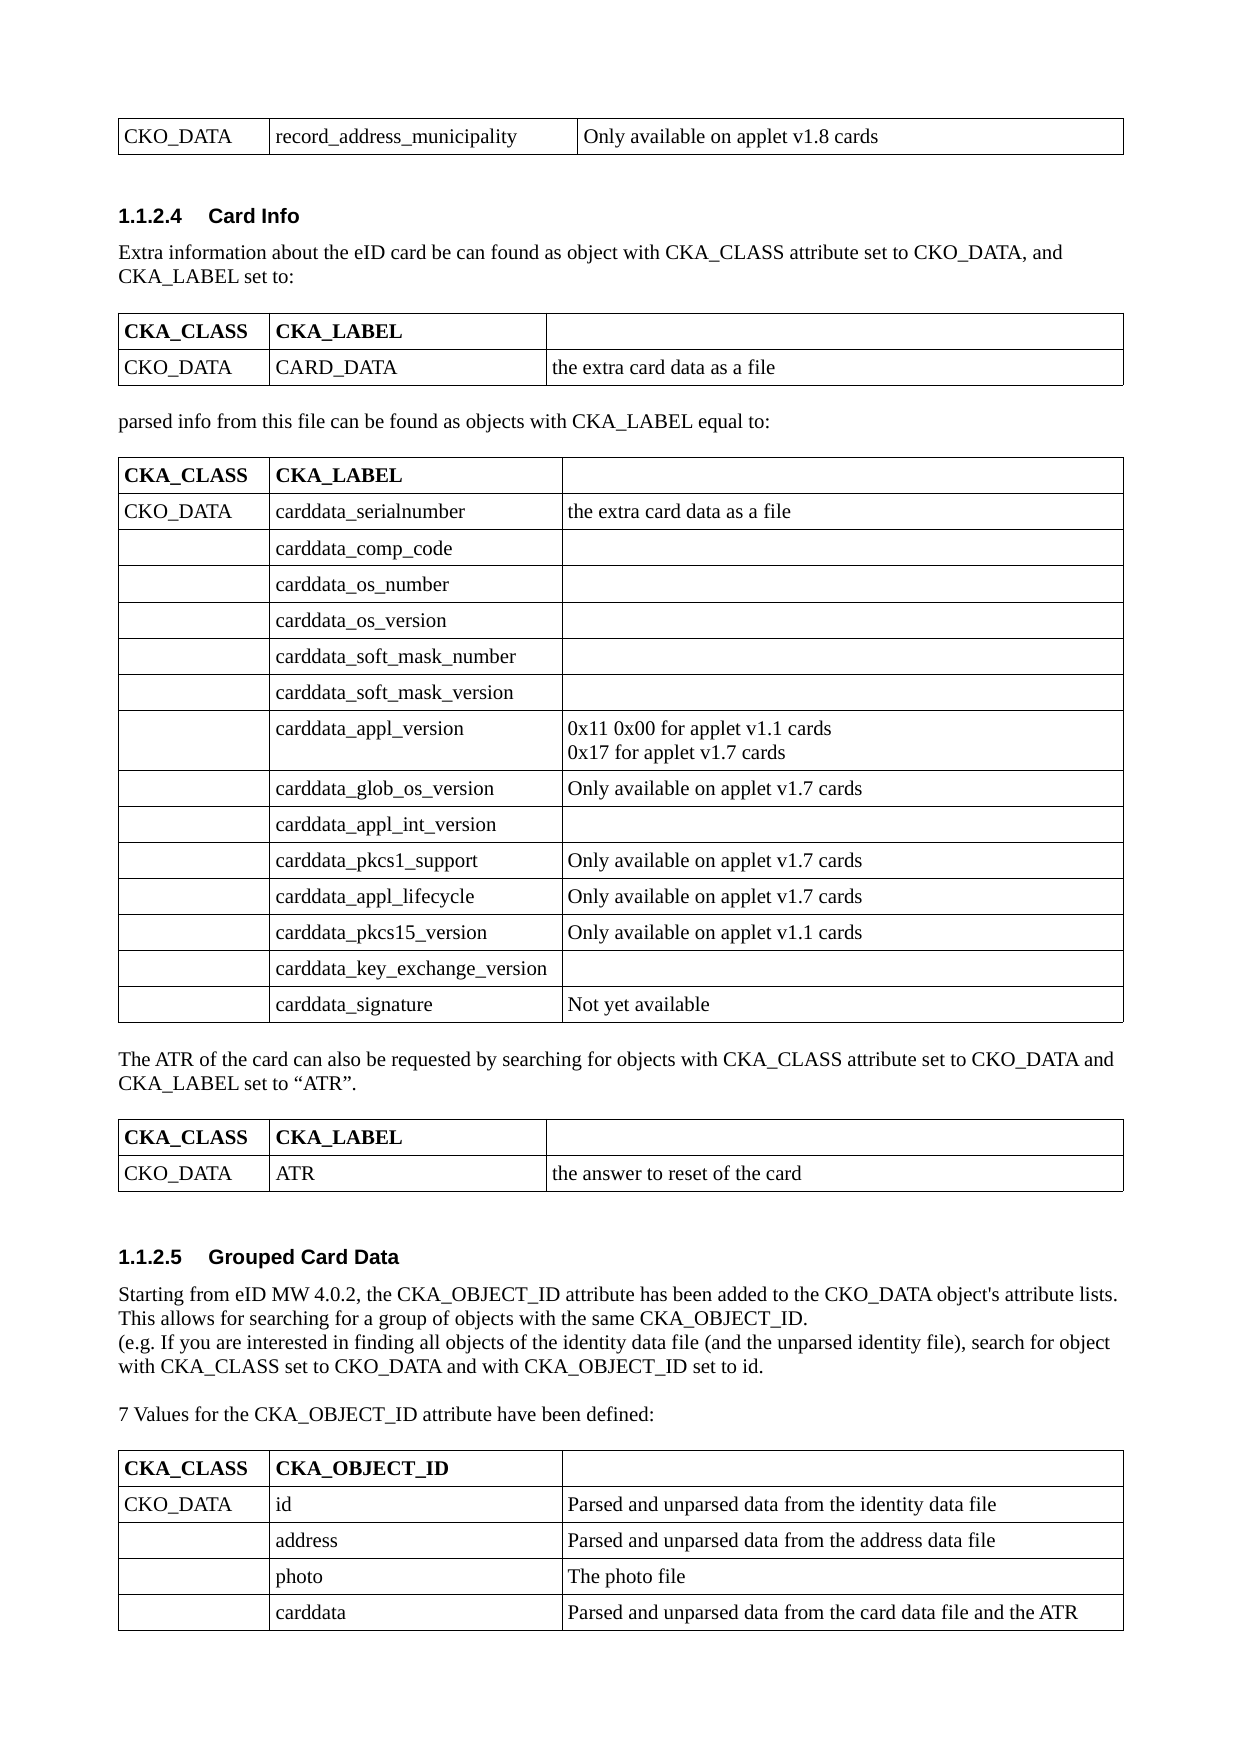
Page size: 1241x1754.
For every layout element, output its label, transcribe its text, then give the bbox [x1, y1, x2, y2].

table_cell CKO_DATA [119, 494, 269, 529]
table_cell CKO_DATA [119, 1156, 269, 1191]
table_cell Parsed and unparsed data from the card data file and the ATR [563, 1595, 1123, 1630]
text This allows for searching for a group of objects with the same CKA_OBJECT_ID. [118, 1306, 1122, 1329]
table_cell Only available on applet v1.8 cards [578, 119, 1123, 154]
table_header CKA_CLASS [119, 1451, 269, 1486]
text Starting from eID MW 4.0.2, the CKA_OBJECT_ID attribute has been added to the CKO_DATA object's attribute lists. [118, 1281, 1122, 1306]
table_cell id [270, 1487, 562, 1522]
table_cell [119, 530, 269, 565]
table_cell the extra card data as a file [563, 494, 1123, 529]
table_cell 0x11 0x00 for applet v1.1 cards 0x17 for applet v1.7 cards [563, 711, 1123, 769]
table_cell [119, 639, 269, 673]
table_cell The photo file [563, 1559, 1123, 1594]
table_cell carddata_soft_mask_version [270, 675, 562, 709]
table_cell ATR [270, 1156, 546, 1191]
table_cell carddata [270, 1595, 562, 1630]
table_cell [119, 951, 269, 986]
table_cell CKO_DATA [119, 1487, 269, 1522]
table_cell carddata_os_number [270, 566, 562, 601]
table_cell Parsed and unparsed data from the address data file [563, 1523, 1123, 1558]
table_cell carddata_comp_code [270, 530, 562, 565]
table_cell [119, 1559, 269, 1594]
table_cell [119, 915, 269, 950]
table_header CKA_LABEL [270, 458, 562, 493]
table_header CKA_LABEL [270, 1120, 546, 1155]
table_header CKA_CLASS [119, 1120, 269, 1155]
table_header [563, 1451, 1123, 1486]
table_header CKA_OBJECT_ID [270, 1451, 562, 1486]
table_cell CARD_DATA [270, 350, 546, 384]
table_header CKA_CLASS [119, 314, 269, 348]
table_cell carddata_appl_version [270, 711, 562, 769]
table_cell Only available on applet v1.1 cards [563, 915, 1123, 950]
table_cell carddata_soft_mask_number [270, 639, 562, 673]
table_cell [119, 711, 269, 769]
table_cell carddata_glob_os_version [270, 771, 562, 806]
table_cell [119, 807, 269, 842]
table_header CKA_LABEL [270, 314, 546, 348]
table_cell [119, 1523, 269, 1558]
table_cell carddata_pkcs1_support [270, 843, 562, 878]
table_cell [119, 566, 269, 601]
table_cell Parsed and unparsed data from the identity data file [563, 1487, 1123, 1522]
table_cell [119, 1595, 269, 1630]
table_cell Only available on applet v1.7 cards [563, 843, 1123, 878]
subtitle Card Info [118, 204, 1122, 228]
table_cell Only available on applet v1.7 cards [563, 879, 1123, 914]
table_cell [119, 843, 269, 878]
table_cell [119, 987, 269, 1022]
table_cell Not yet available [563, 987, 1123, 1022]
table_header CKA_CLASS [119, 458, 269, 493]
table_cell CKO_DATA [119, 350, 269, 384]
table_cell [563, 807, 1123, 842]
table_cell [563, 951, 1123, 986]
table_cell [563, 530, 1123, 565]
text 7 Values for the CKA_OBJECT_ID attribute have been defined: [118, 1402, 1122, 1426]
table_cell [119, 603, 269, 637]
table_cell carddata_appl_lifecycle [270, 879, 562, 914]
text (e.g. If you are interested in finding all objects of the identity data file (and the unparsed identity file), search for object with CKA_CLASS set to CKO_DATA and with CKA_OBJECT_ID set to id. [118, 1329, 1122, 1378]
table_cell [563, 675, 1123, 709]
table_cell the extra card data as a file [547, 350, 1123, 384]
table_cell carddata_serialnumber [270, 494, 562, 529]
text parsed info from this file can be found as objects with CKA_LABEL equal to: [118, 409, 1122, 433]
table_cell [119, 879, 269, 914]
table_cell [563, 566, 1123, 601]
table_cell address [270, 1523, 562, 1558]
table_header [563, 458, 1123, 493]
table_cell Only available on applet v1.7 cards [563, 771, 1123, 806]
table_cell record_address_municipality [270, 119, 577, 154]
table_cell carddata_signature [270, 987, 562, 1022]
table_cell [563, 603, 1123, 637]
table_cell [119, 675, 269, 709]
table_cell CKO_DATA [119, 119, 269, 154]
table_cell [563, 639, 1123, 673]
table_header [547, 314, 1123, 348]
table_cell carddata_appl_int_version [270, 807, 562, 842]
text Extra information about the eID card be can found as object with CKA_CLASS attribute set to CKO_DATA, and CKA_LABEL set to: [118, 240, 1122, 288]
table_cell carddata_key_exchange_version [270, 951, 562, 986]
text The ATR of the card can also be requested by searching for objects with CKA_CLASS attribute set to CKO_DATA and CKA_LABEL set to “ATR”. [118, 1046, 1122, 1094]
table_cell carddata_os_version [270, 603, 562, 637]
subtitle Grouped Card Data [118, 1245, 1122, 1269]
table_cell carddata_pkcs15_version [270, 915, 562, 950]
table_cell the answer to reset of the card [547, 1156, 1123, 1191]
table_header [547, 1120, 1123, 1155]
table_cell photo [270, 1559, 562, 1594]
table_cell [119, 771, 269, 806]
